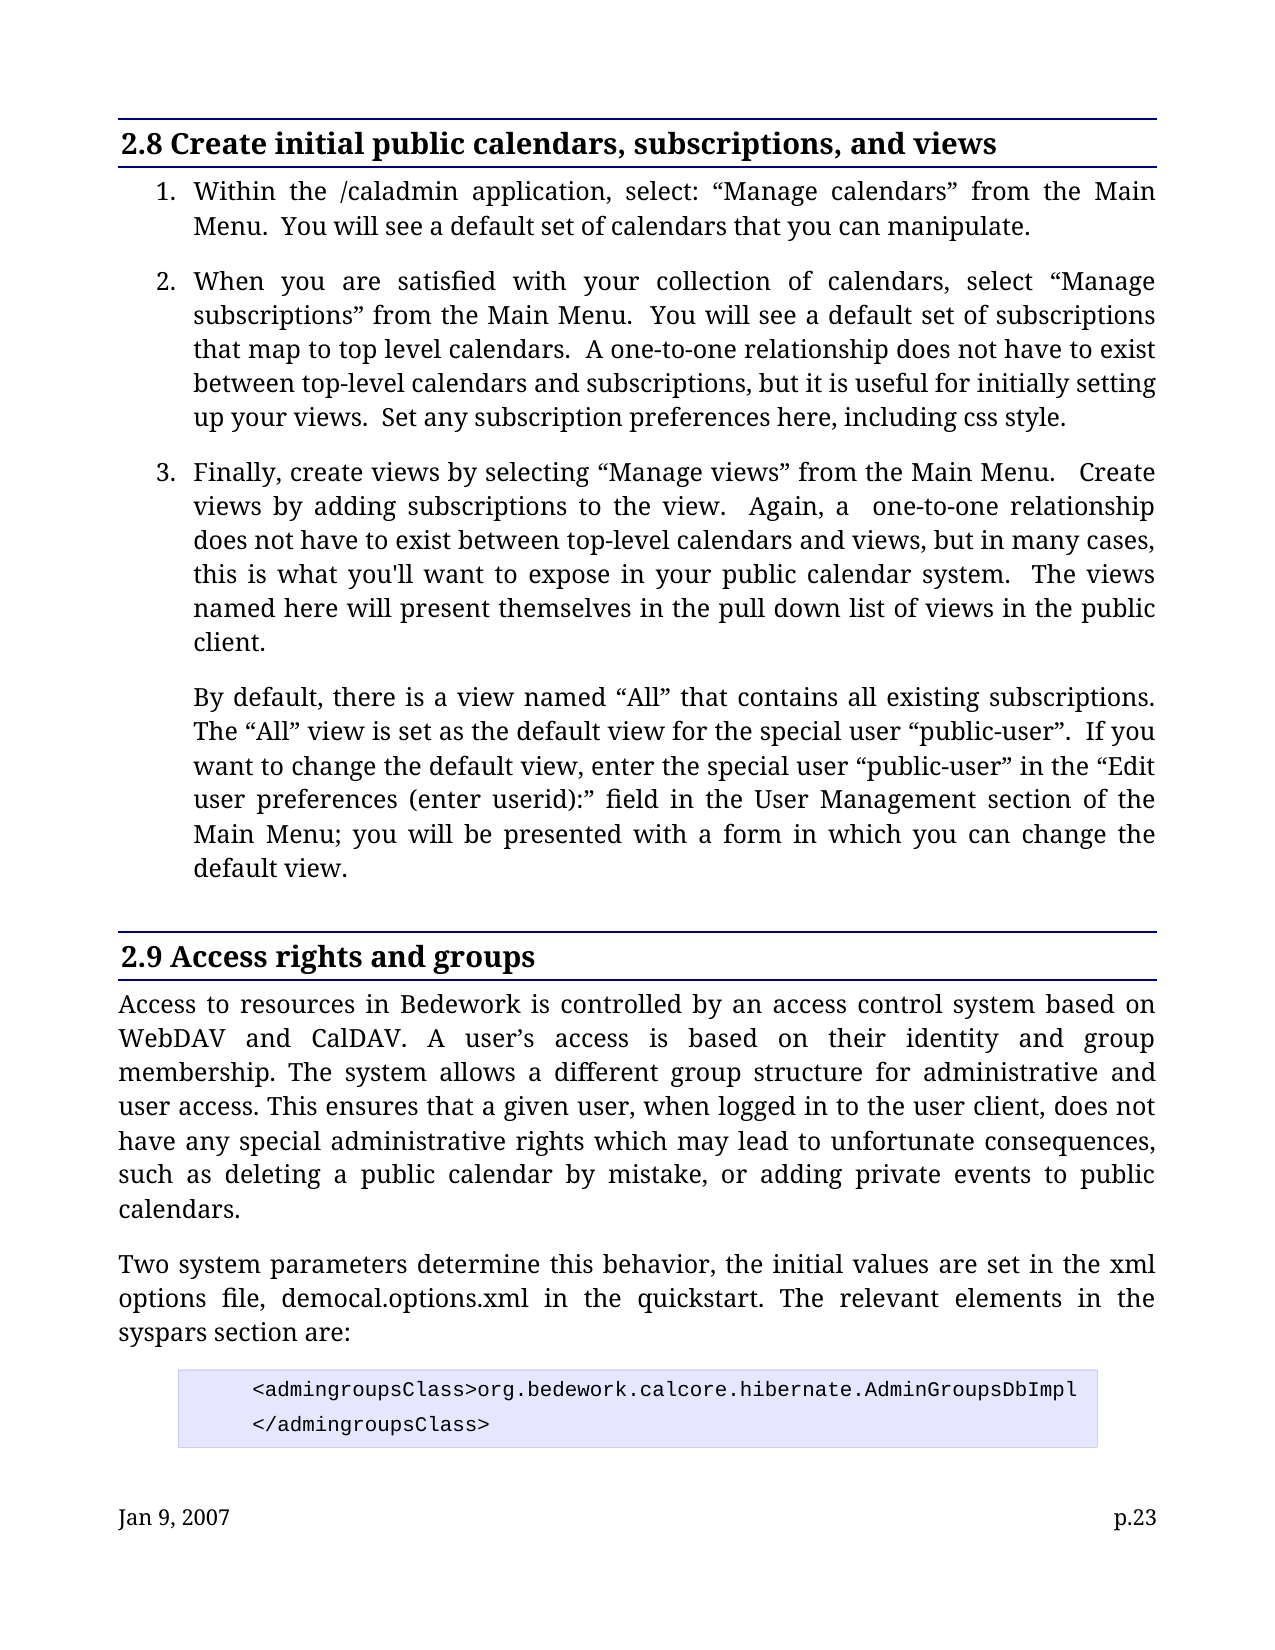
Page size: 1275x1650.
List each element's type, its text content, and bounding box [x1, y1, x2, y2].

text <admingroupsClass>org.bedework.calcore.hibernate.AdminGroupsDbImpl [179, 1371, 1097, 1402]
text </admingroupsClass> [179, 1405, 1097, 1447]
list Finally, create views by selecting “Manage views” from the Main Menu. Create views by adding subscriptions to the view. Again, a one-to-one relationship does not have to exist between top-level calendars and views, but in many cases, this is what you'll want to expose in your public calendar system. The views named here will present themselves in the pull down list of views in the public client. [156, 454, 1157, 659]
list By default, there is a view named “All” that contains all existing subscriptions. The “All” view is set as the default view for the special user “public-user”. If you want to change the default view, enter the special user “public-user” in the “Edit user preferences (enter userid):” field in the User Management section of the Main Menu; you will be presented with a form in which you can change the default view. [156, 680, 1157, 884]
subtitle 2.9 Access rights and groups [118, 933, 1157, 979]
text Two system parameters determine this behavior, the initial values are set in the xml options file, democal.options.xml in the quickstart. The relevant elements in the syspars section are: [118, 1246, 1157, 1348]
subtitle 2.8 Create initial public calendars, subscriptions, and views [118, 120, 1157, 166]
list When you are satisfied with your collection of calendars, select “Manage subscriptions” from the Main Menu. You will see a default set of subscriptions that map to top level calendars. A one-to-one relationship does not have to exist between top-level calendars and subscriptions, but it is useful for initially setting up your views. Set any subscription preferences here, including css style. [156, 263, 1157, 433]
text Access to resources in Bedework is controlled by an access control system based on WebDAV and CalDAV. A user’s access is based on their identity and group membership. The system allows a different group structure for administrative and user access. This ensures that a given user, when logged in to the user client, does not have any special administrative rights which may lead to unfortunate consequences, such as deleting a public calendar by mistake, or adding private events to public calendars. [118, 987, 1157, 1225]
list Within the /caladmin application, select: “Manage calendars” from the Main Menu. You will see a default set of calendars that you can manipulate. [156, 174, 1157, 242]
